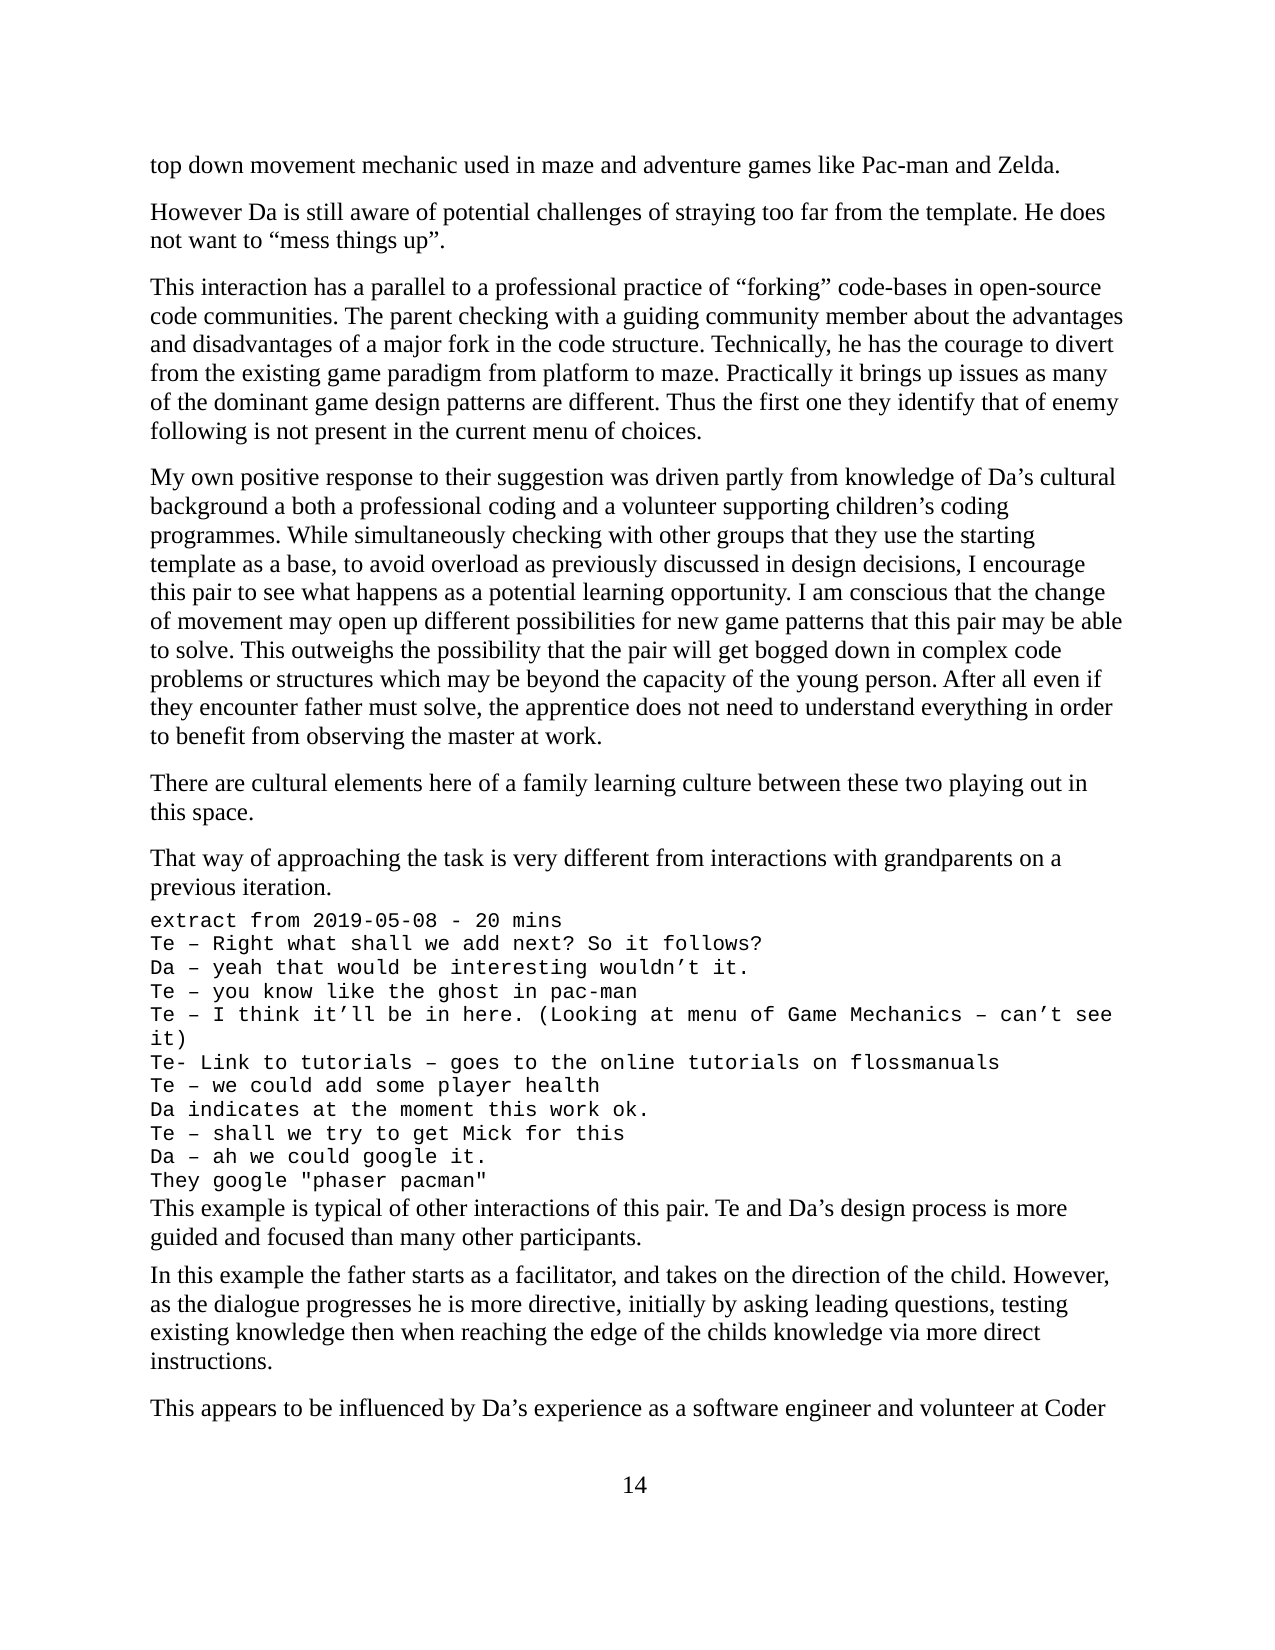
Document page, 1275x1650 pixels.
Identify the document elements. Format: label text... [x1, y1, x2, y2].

text This appears to be influenced by Da’s experience as a software engineer and volunteer at Coder [150, 1393, 1125, 1422]
text top down movement mechanic used in maze and adventure games like Pac-man and Zelda. [150, 150, 1125, 179]
text Te – I think it’ll be in here. (Looking at menu of Game Mechanics – can’t see it) [150, 1004, 1125, 1052]
text extract from 2019-05-08 - 20 mins [150, 910, 1125, 933]
text However Da is still aware of potential challenges of straying too far from the template. He does not want to “mess things up”. [150, 197, 1125, 254]
text Da indicates at the moment this work ok. [150, 1099, 1125, 1123]
text Da – yeah that would be interesting wouldn’t it. [150, 957, 1125, 981]
text Te – you know like the ghost in pac-man [150, 981, 1125, 1004]
text This interaction has a parallel to a professional practice of “forking” code-bases in open-source code communities. The parent checking with a guiding community member about the advantages and disadvantages of a major fork in the code structure. Technically, he has the courage to divert from the existing game paradigm from platform to maze. Practically it brings up issues as many of the dominant game design patterns are different. Thus the first one they identify that of enemy following is not present in the current menu of choices. [150, 272, 1125, 444]
text Da – ah we could google it. [150, 1146, 1125, 1170]
text My own positive response to their suggestion was driven partly from knowledge of Da’s cultural background a both a professional coding and a volunteer supporting children’s coding programmes. While simultaneously checking with other groups that they use the starting template as a base, to avoid overload as previously discussed in design decisions, I encourage this pair to see what happens as a potential learning opportunity. I am conscious that the change of movement may open up different possibilities for new game patterns that this pair may be able to solve. This outweighs the possibility that the pair will get bogged down in complex code problems or structures which may be beyond the capacity of the young person. After all even if they encounter father must solve, the apprentice does not need to understand everything in order to benefit from observing the master at work. [150, 462, 1125, 750]
text Te – shall we try to get Mick for this [150, 1123, 1125, 1146]
text Te- Link to tutorials – goes to the online tutorials on flossmanuals [150, 1052, 1125, 1075]
text This example is typical of other interactions of this pair. Te and Da’s design process is more guided and focused than many other participants. [150, 1193, 1125, 1251]
text Te – we could add some player health [150, 1075, 1125, 1099]
text Te – Right what shall we add next? So it follows? [150, 933, 1125, 957]
text That way of approaching the task is very different from interactions with grandparents on a previous iteration. [150, 843, 1125, 901]
text There are cultural elements here of a family learning culture between these two playing out in this space. [150, 768, 1125, 825]
text In this example the father starts as a facilitator, and takes on the direction of the child. However, as the dialogue progresses he is more directive, initially by asking leading questions, testing existing knowledge then when reaching the edge of the childs knowledge via more direct instructions. [150, 1260, 1125, 1375]
text They google "phaser pacman" [150, 1170, 1125, 1193]
